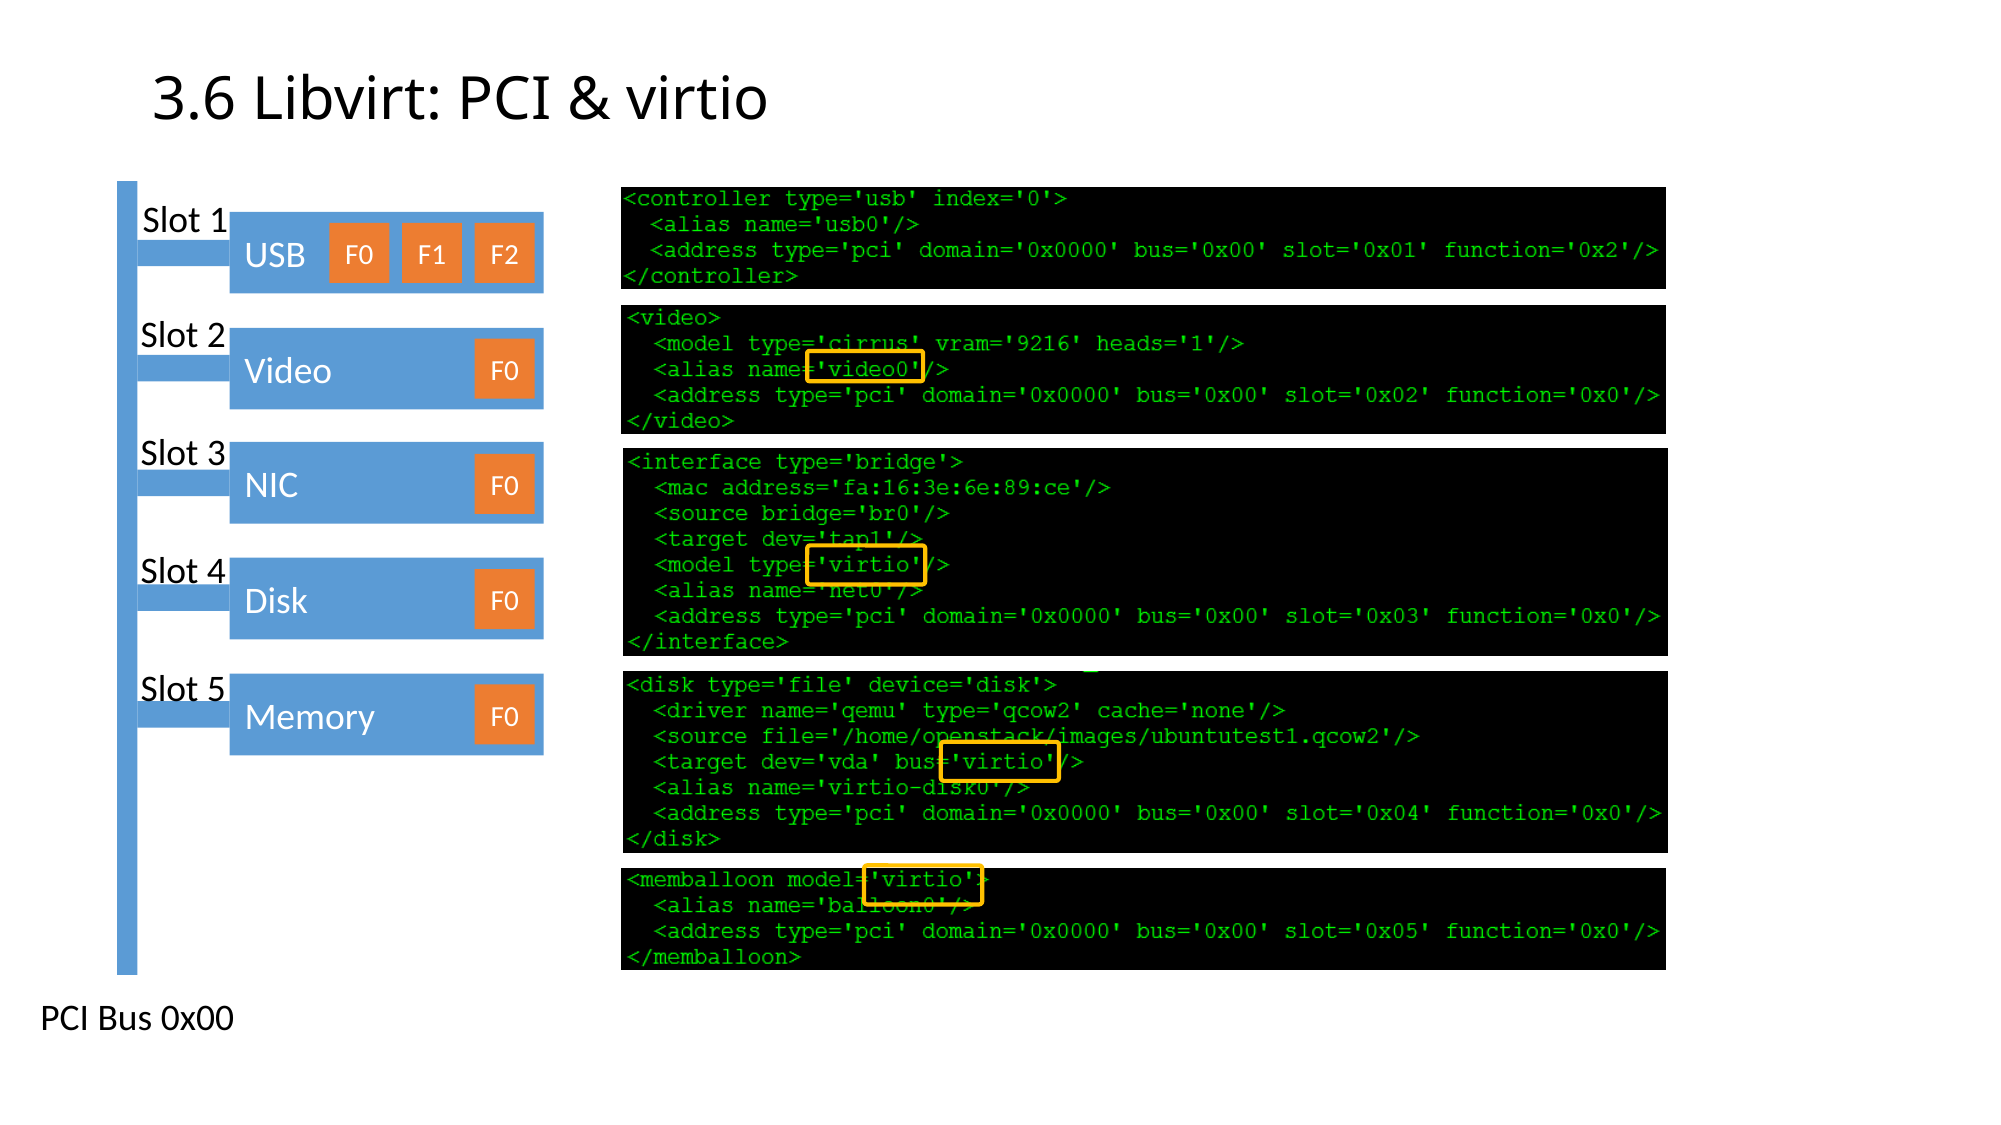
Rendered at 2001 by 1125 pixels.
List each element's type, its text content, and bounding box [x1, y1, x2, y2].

picture [621, 187, 1666, 289]
text_box USB [229, 211, 544, 294]
picture [623, 448, 1668, 656]
text_box Disk [229, 557, 544, 640]
text_box Slot 3 [125, 420, 242, 481]
text_box F1 [402, 222, 462, 283]
text_box Video [229, 327, 544, 410]
text_box Slot 2 [125, 303, 242, 363]
text_box F0 [474, 338, 535, 399]
text_box PCI Bus 0x00 [25, 985, 250, 1046]
picture [621, 305, 1666, 434]
title 3.6 Libvirt: PCI & virtio [137, 59, 1863, 140]
text_box F0 [329, 222, 390, 283]
picture [621, 868, 1666, 970]
text_box [117, 181, 229, 975]
text_box F0 [474, 453, 535, 514]
picture [623, 671, 1668, 853]
text_box F0 [474, 684, 535, 745]
text_box F0 [474, 569, 535, 630]
picture [867, 868, 980, 902]
text_box Slot 5 [125, 656, 242, 716]
text_box F2 [474, 222, 535, 283]
text_box Slot 4 [125, 538, 242, 599]
text_box NIC [229, 441, 544, 524]
text_box Memory [229, 673, 544, 756]
text_box Slot 1 [128, 187, 244, 248]
